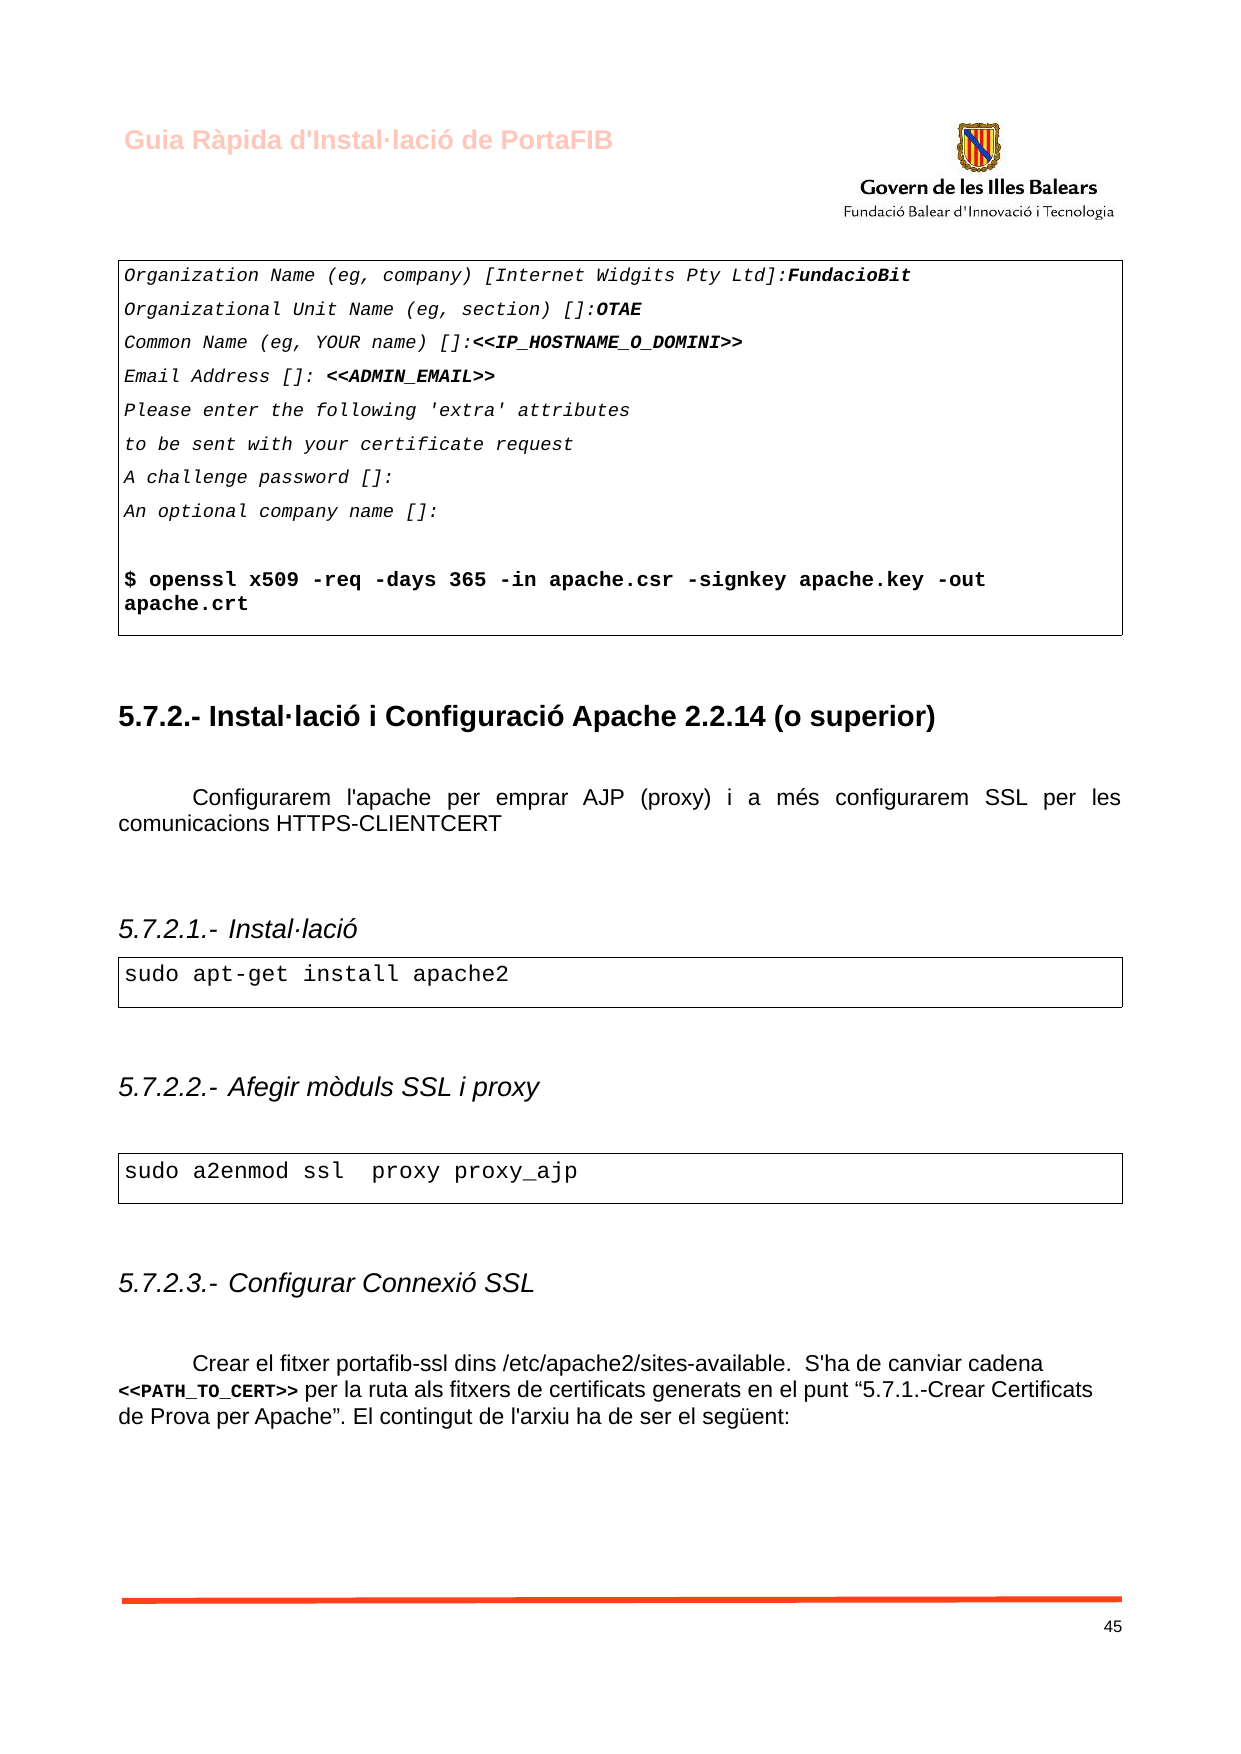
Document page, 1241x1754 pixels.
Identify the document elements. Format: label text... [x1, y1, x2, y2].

subtitle Instal·lació [118, 913, 1122, 944]
subtitle Configurar Connexió SSL [118, 1267, 1122, 1298]
picture [840, 123, 1117, 220]
table_header Organization Name (eg, company) [Internet Widgits Pty Ltd]:FundacioBit Organizational Unit Name (eg, section) []:OTAE Common Name (eg, YOUR name) []:<<IP_HOSTNAME_O_DOMINI>> Email Address []: <<ADMIN_EMAIL>> Please enter the following 'extra' attributes to be sent with your certificate request A challenge password []: An optional company name []: $ openssl x509 -req -days 365 -in apache.csr -signkey apache.key -out apache.crt [119, 261, 1122, 635]
subtitle Afegir mòduls SSL i proxy [118, 1071, 1122, 1102]
table_header sudo a2enmod ssl proxy proxy_ajp [119, 1154, 1122, 1203]
table_header sudo apt-get install apache2 [119, 958, 1122, 1007]
subtitle Instal·lació i Configuració Apache 2.2.14 (o superior) [118, 699, 1122, 732]
text Configurarem l'apache per emprar AJP (proxy) i a més configurarem SSL per les comunicacions HTTPS-CLIENTCERT [118, 784, 1122, 837]
text Crear el fitxer portafib-ssl dins /etc/apache2/sites-available. S'ha de canviar cadena <<PATH_TO_CERT>> per la ruta als fitxers de certificats generats en el punt “5.7.1.-Crear Certificats de Prova per Apache”. El contingut de l'arxiu ha de ser el següent: [118, 1350, 1122, 1429]
